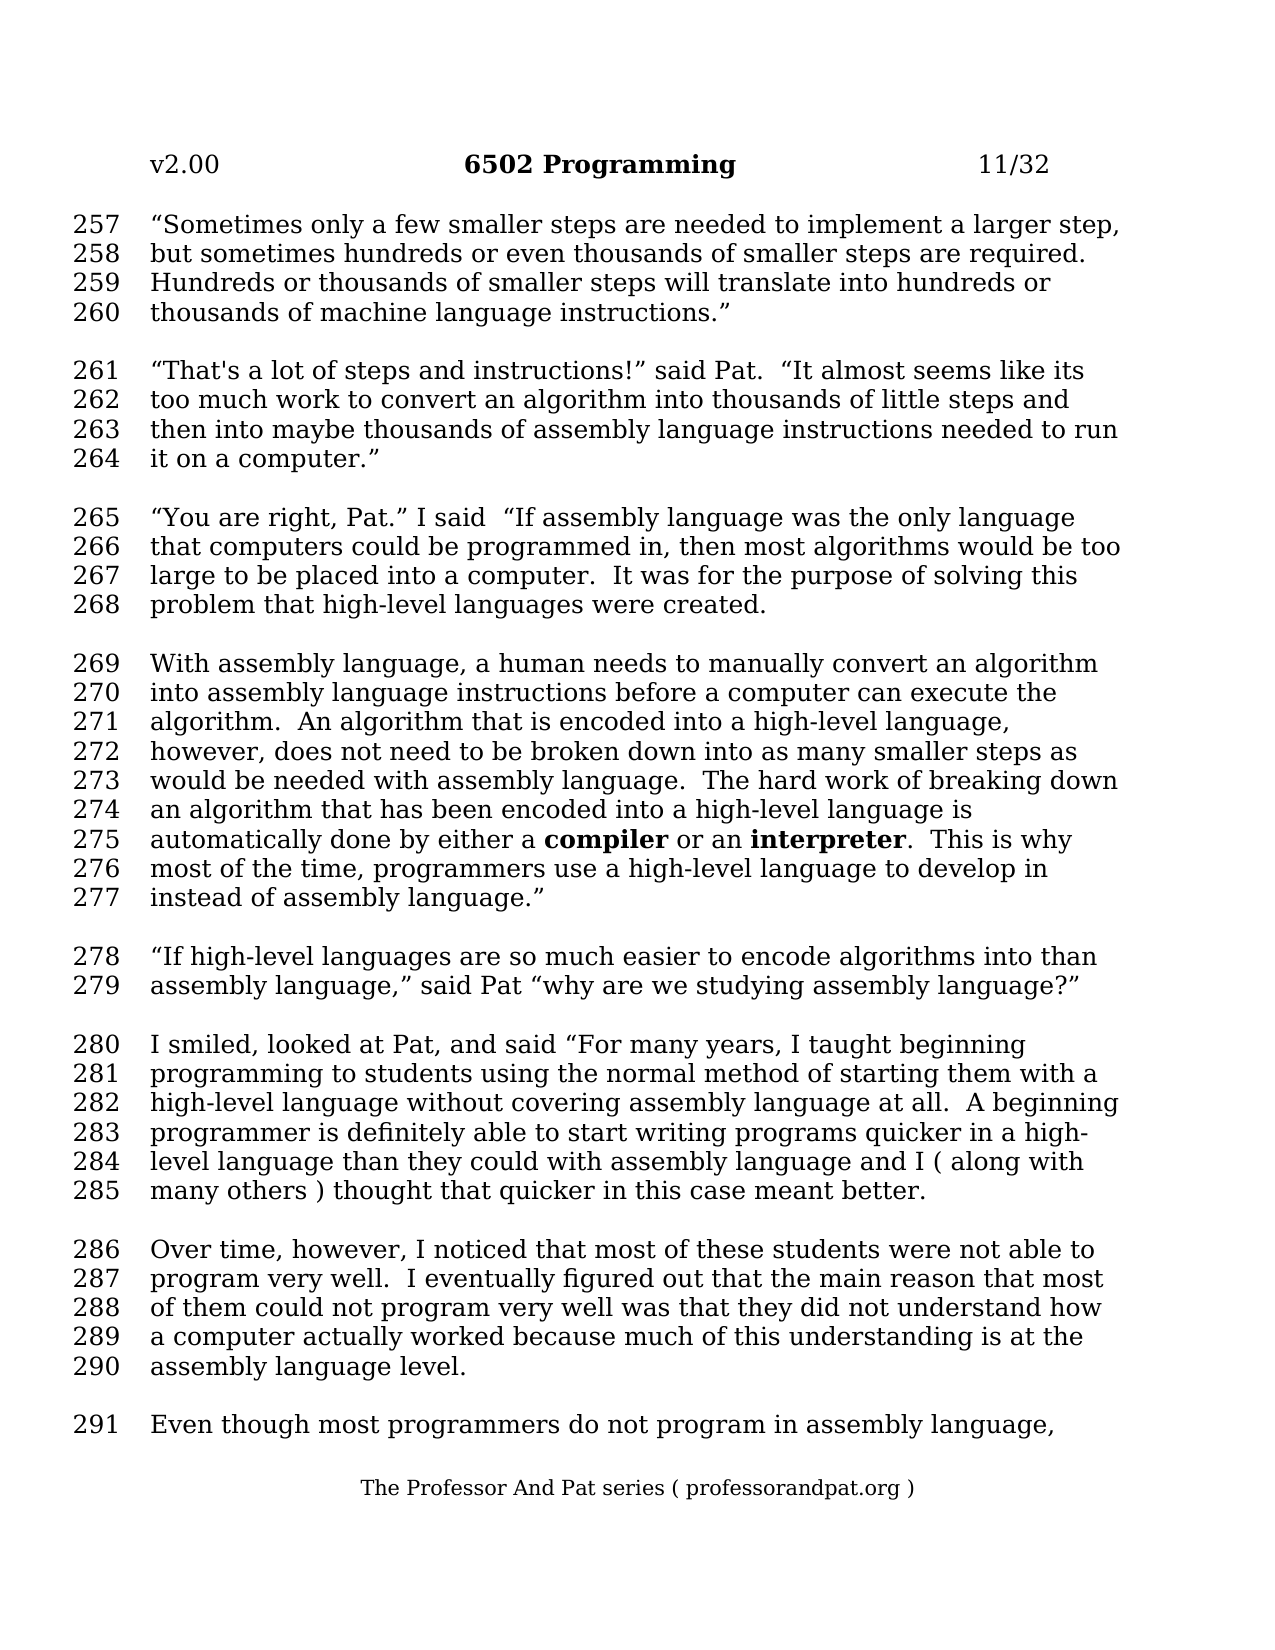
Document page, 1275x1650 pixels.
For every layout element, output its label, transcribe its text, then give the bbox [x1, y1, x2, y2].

text I smiled, looked at Pat, and said “For many years, I taught beginning programming to students using the normal method of starting them with a high-level language without covering assembly language at all. A beginning programmer is definitely able to start writing programs quicker in a high-level language than they could with assembly language and I ( along with many others ) thought that quicker in this case meant better. [150, 1030, 1125, 1206]
text “Sometimes only a few smaller steps are needed to implement a larger step, but sometimes hundreds or even thousands of smaller steps are required. Hundreds or thousands of smaller steps will translate into hundreds or thousands of machine language instructions.” [150, 210, 1125, 327]
text “You are right, Pat.” I said “If assembly language was the only language that computers could be programmed in, then most algorithms would be too large to be placed into a computer. It was for the purpose of solving this problem that high-level languages were created. [150, 503, 1125, 620]
text “That's a lot of steps and instructions!” said Pat. “It almost seems like its too much work to convert an algorithm into thousands of little steps and then into maybe thousands of assembly language instructions needed to run it on a computer.” [150, 356, 1125, 473]
text Even though most programmers do not program in assembly language, [150, 1410, 1125, 1440]
text Over time, however, I noticed that most of these students were not able to program very well. I eventually figured out that the main reason that most of them could not program very well was that they did not understand how a computer actually worked because much of this understanding is at the assembly language level. [150, 1235, 1125, 1381]
text “If high-level languages are so much easier to encode algorithms into than assembly language,” said Pat “why are we studying assembly language?” [150, 942, 1125, 1001]
text With assembly language, a human needs to manually convert an algorithm into assembly language instructions before a computer can execute the algorithm. An algorithm that is encoded into a high-level language, however, does not need to be broken down into as many smaller steps as would be needed with assembly language. The hard work of breaking down an algorithm that has been encoded into a high-level language is automatically done by either a compiler or an interpreter. This is why most of the time, programmers use a high-level language to develop in instead of assembly language.” [150, 649, 1125, 913]
